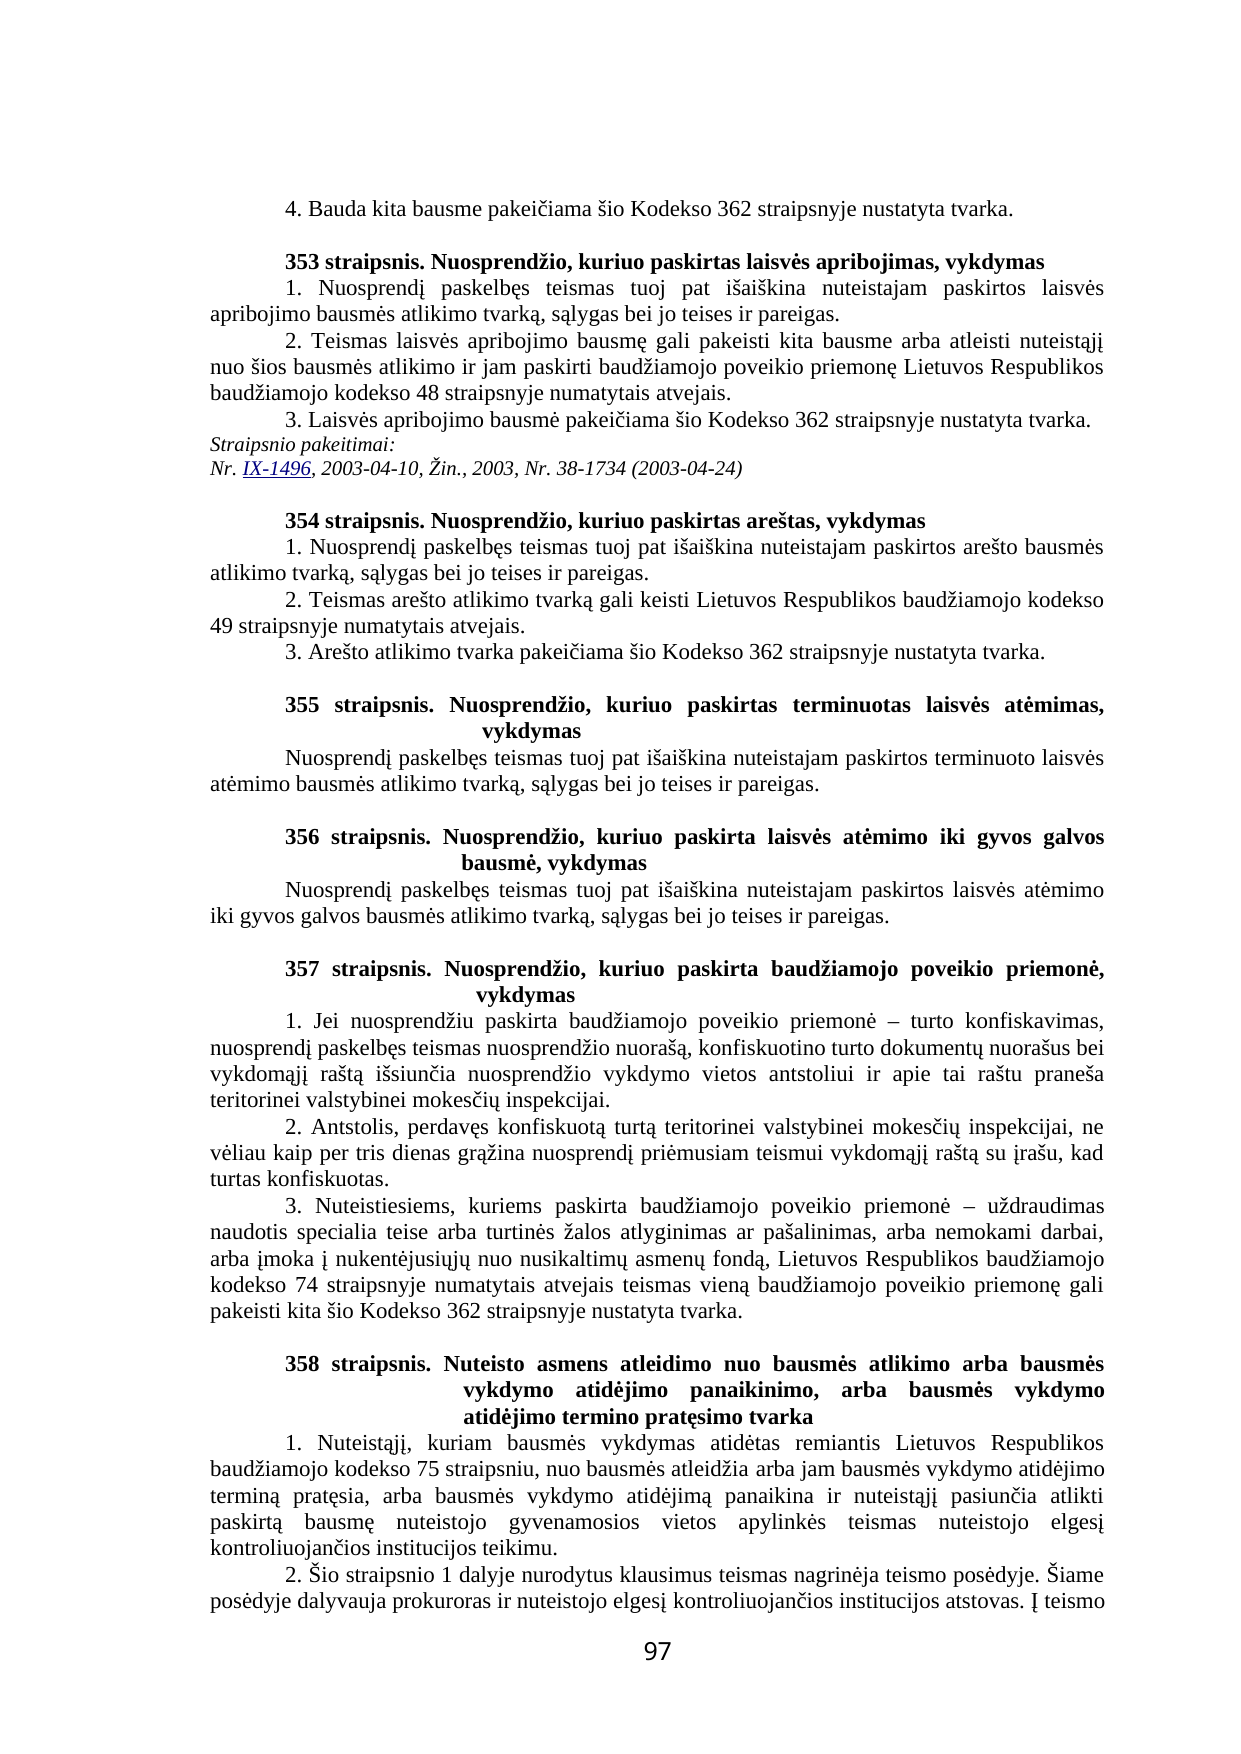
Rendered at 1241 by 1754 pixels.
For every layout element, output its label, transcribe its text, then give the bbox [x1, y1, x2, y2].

text 1. Nuosprendį paskelbęs teismas tuoj pat išaiškina nuteistajam paskirtos laisvės apribojimo bausmės atlikimo tvarką, sąlygas bei jo teises ir pareigas. [210, 274, 1106, 327]
text 4. Bauda kita bausme pakeičiama šio Kodekso 362 straipsnyje nustatyta tvarka. [210, 195, 1106, 221]
text 2. Teismas arešto atlikimo tvarką gali keisti Lietuvos Respublikos baudžiamojo kodekso 49 straipsnyje numatytais atvejais. [210, 586, 1106, 638]
text 2. Antstolis, perdavęs konfiskuotą turtą teritorinei valstybinei mokesčių inspekcijai, ne vėliau kaip per tris dienas grąžina nuosprendį priėmusiam teismui vykdomąjį raštą su įrašu, kad turtas konfiskuotas. [210, 1113, 1106, 1192]
text 3. Laisvės apribojimo bausmė pakeičiama šio Kodekso 362 straipsnyje nustatyta tvarka. [210, 406, 1106, 432]
text 1. Nuosprendį paskelbęs teismas tuoj pat išaiškina nuteistajam paskirtos arešto bausmės atlikimo tvarką, sąlygas bei jo teises ir pareigas. [210, 533, 1106, 586]
text 353 straipsnis. Nuosprendžio, kuriuo paskirtas laisvės apribojimas, vykdymas [285, 248, 1106, 274]
text Nuosprendį paskelbęs teismas tuoj pat išaiškina nuteistajam paskirtos laisvės atėmimo iki gyvos galvos bausmės atlikimo tvarką, sąlygas bei jo teises ir pareigas. [210, 876, 1106, 928]
text 355 straipsnis. Nuosprendžio, kuriuo paskirtas terminuotas laisvės atėmimas, vykdymas [285, 691, 1106, 744]
text 3. Nuteistiesiems, kuriems paskirta baudžiamojo poveikio priemonė – uždraudimas naudotis specialia teise arba turtinės žalos atlyginimas ar pašalinimas, arba nemokami darbai, arba įmoka į nukentėjusiųjų nuo nusikaltimų asmenų fondą, Lietuvos Respublikos baudžiamojo kodekso 74 straipsnyje numatytais atvejais teismas vieną baudžiamojo poveikio priemonę gali pakeisti kita šio Kodekso 362 straipsnyje nustatyta tvarka. [210, 1192, 1106, 1324]
text 358 straipsnis. Nuteisto asmens atleidimo nuo bausmės atlikimo arba bausmės vykdymo atidėjimo panaikinimo, arba bausmės vykdymo atidėjimo termino pratęsimo tvarka [285, 1350, 1106, 1429]
text 1. Nuteistąjį, kuriam bausmės vykdymas atidėtas remiantis Lietuvos Respublikos baudžiamojo kodekso 75 straipsniu, nuo bausmės atleidžia arba jam bausmės vykdymo atidėjimo terminą pratęsia, arba bausmės vykdymo atidėjimą panaikina ir nuteistąjį pasiunčia atlikti paskirtą bausmę nuteistojo gyvenamosios vietos apylinkės teismas nuteistojo elgesį kontroliuojančios institucijos teikimu. [210, 1429, 1106, 1561]
text 3. Arešto atlikimo tvarka pakeičiama šio Kodekso 362 straipsnyje nustatyta tvarka. [210, 638, 1106, 665]
text 2. Teismas laisvės apribojimo bausmę gali pakeisti kita bausme arba atleisti nuteistąjį nuo šios bausmės atlikimo ir jam paskirti baudžiamojo poveikio priemonę Lietuvos Respublikos baudžiamojo kodekso 48 straipsnyje numatytais atvejais. [210, 327, 1106, 406]
text 2. Šio straipsnio 1 dalyje nurodytus klausimus teismas nagrinėja teismo posėdyje. Šiame posėdyje dalyvauja prokuroras ir nuteistojo elgesį kontroliuojančios institucijos atstovas. Į teismo [210, 1561, 1106, 1613]
text Straipsnio pakeitimai: [210, 432, 1106, 456]
text Nr. IX-1496, 2003-04-10, Žin., 2003, Nr. 38-1734 (2003-04-24) [210, 456, 1106, 480]
text Nuosprendį paskelbęs teismas tuoj pat išaiškina nuteistajam paskirtos terminuoto laisvės atėmimo bausmės atlikimo tvarką, sąlygas bei jo teises ir pareigas. [210, 744, 1106, 797]
text 357 straipsnis. Nuosprendžio, kuriuo paskirta baudžiamojo poveikio priemonė, vykdymas [285, 955, 1106, 1007]
text 356 straipsnis. Nuosprendžio, kuriuo paskirta laisvės atėmimo iki gyvos galvos bausmė, vykdymas [285, 823, 1106, 876]
text 1. Jei nuosprendžiu paskirta baudžiamojo poveikio priemonė – turto konfiskavimas, nuosprendį paskelbęs teismas nuosprendžio nuorašą, konfiskuotino turto dokumentų nuorašus bei vykdomąjį raštą išsiunčia nuosprendžio vykdymo vietos antstoliui ir apie tai raštu praneša teritorinei valstybinei mokesčių inspekcijai. [210, 1007, 1106, 1113]
text 354 straipsnis. Nuosprendžio, kuriuo paskirtas areštas, vykdymas [210, 507, 1106, 533]
